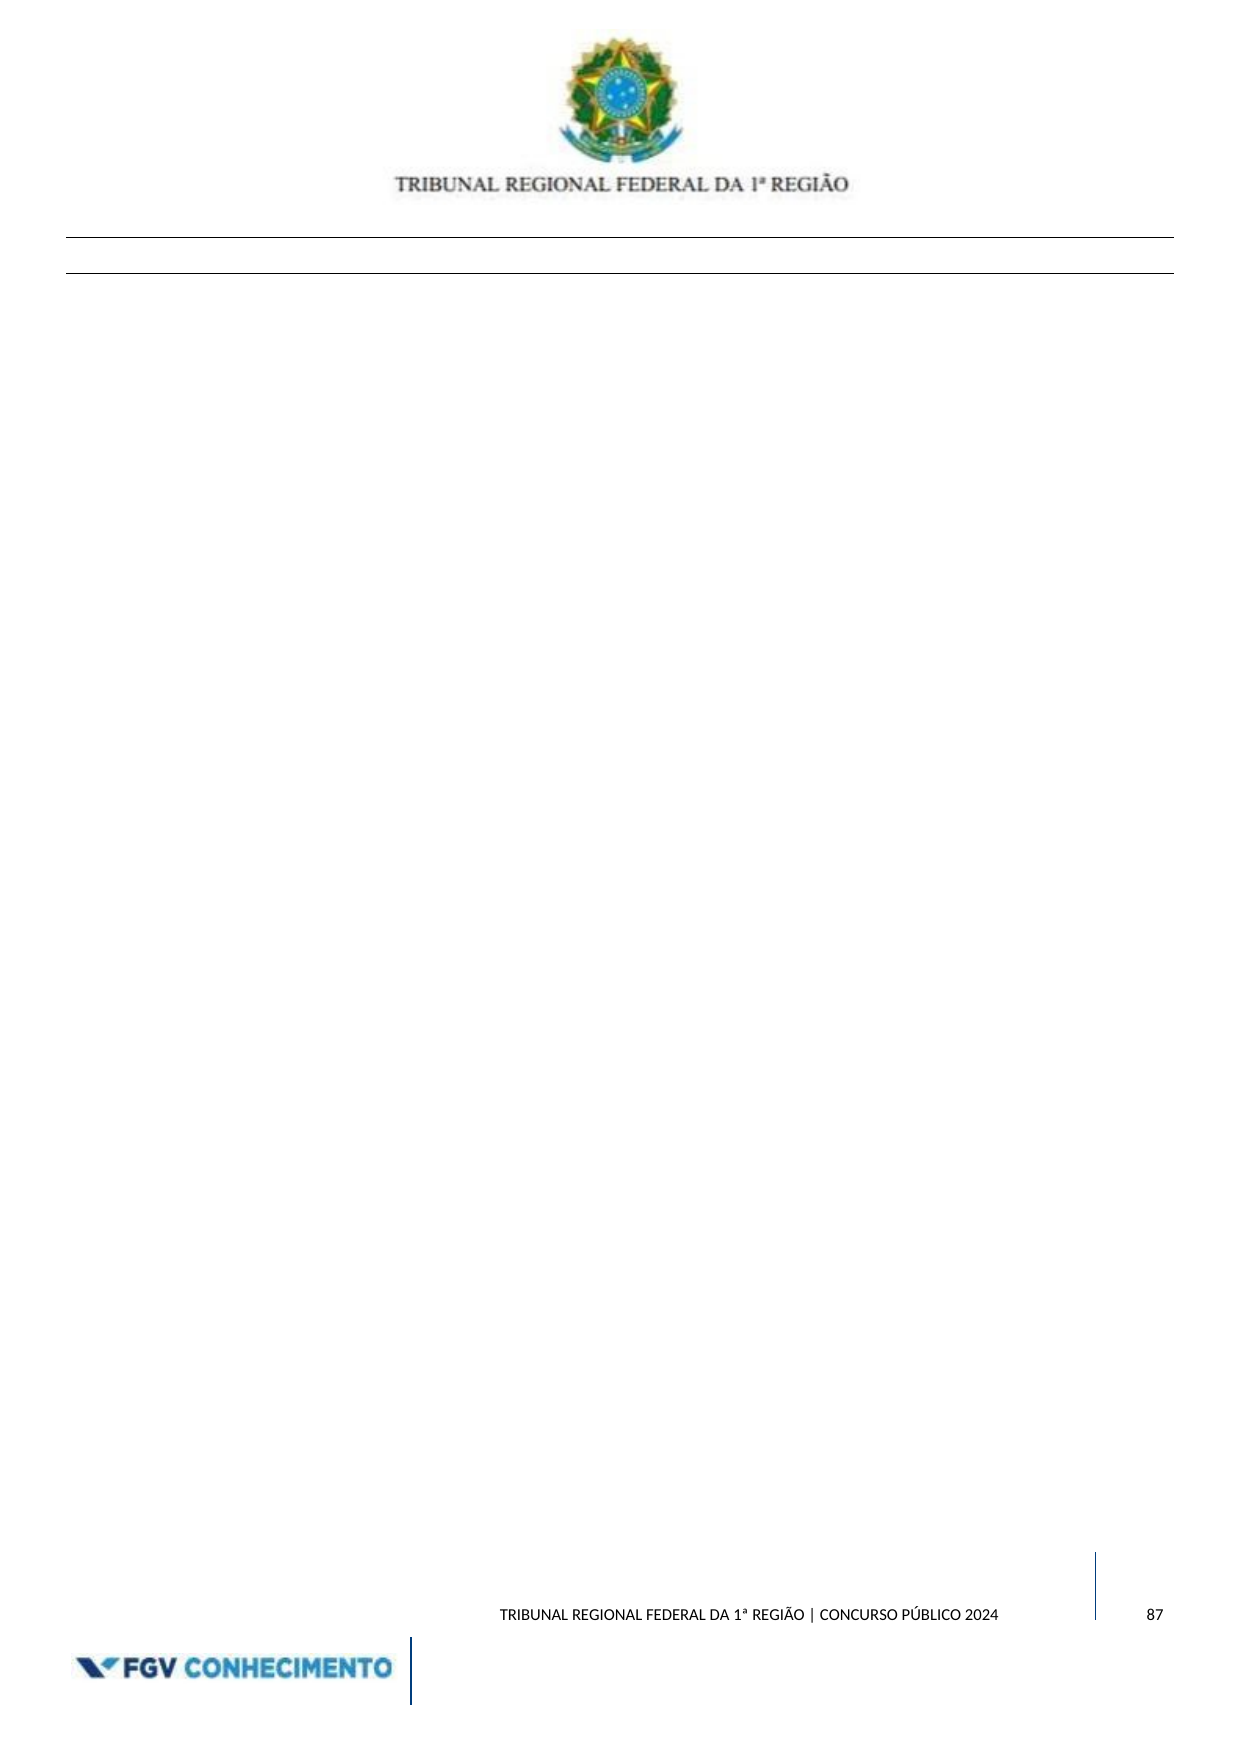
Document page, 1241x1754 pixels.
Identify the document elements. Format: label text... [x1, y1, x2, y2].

table_header Nome [186, 238, 583, 273]
table_header Turno de Prova [1012, 238, 1174, 273]
table_header Inscrição [66, 238, 186, 273]
table_header Cargo [584, 238, 1012, 273]
